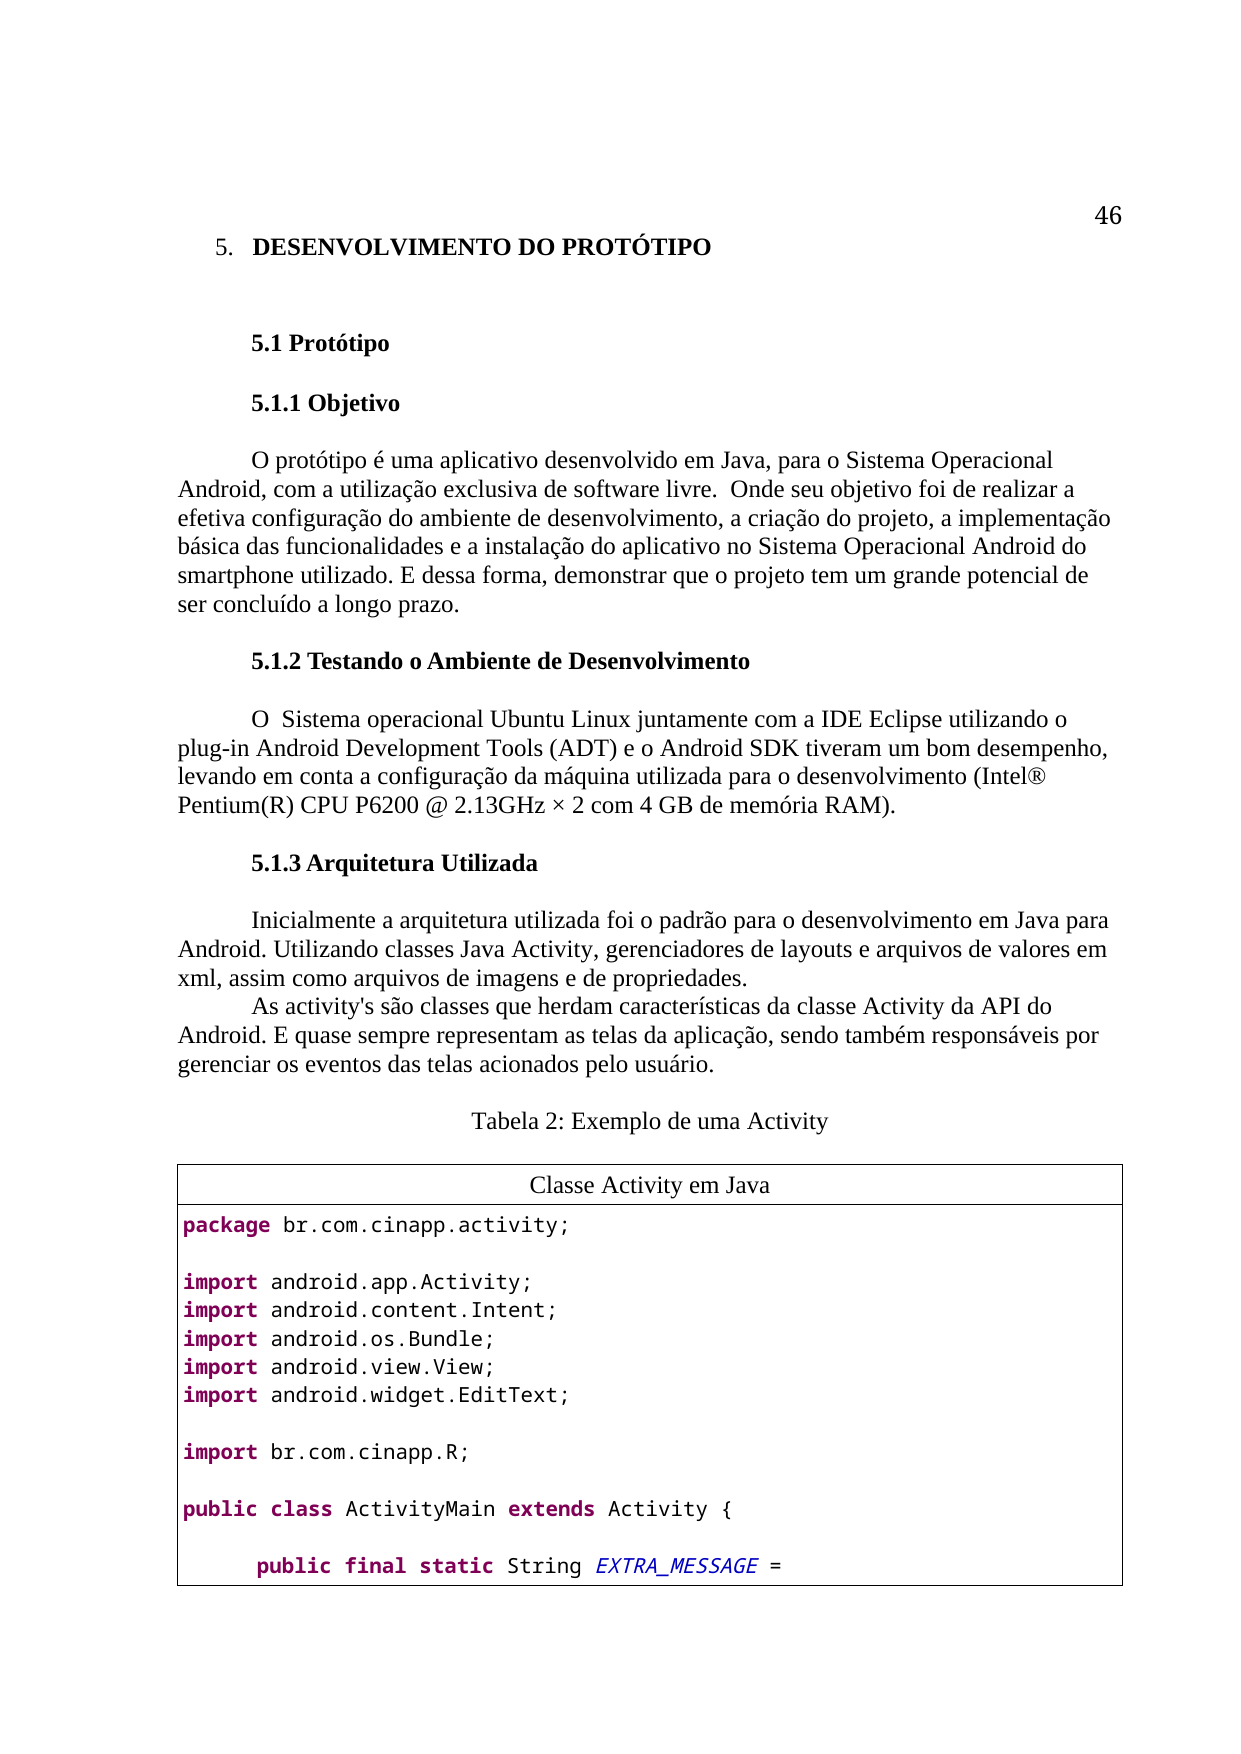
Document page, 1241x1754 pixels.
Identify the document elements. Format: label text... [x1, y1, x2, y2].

list DESENVOLVIMENTO DO PROTÓTIPO [215, 232, 1122, 261]
text As activity's são classes que herdam características da classe Activity da API do Android. E quase sempre representam as telas da aplicação, sendo também responsáveis por gerenciar os eventos das telas acionados pelo usuário. [177, 991, 1122, 1078]
list O protótipo é uma aplicativo desenvolvido em Java, para o Sistema Operacional Android, com a utilização exclusiva de software livre. Onde seu objetivo foi de realizar a efetiva configuração do ambiente de desenvolvimento, a criação do projeto, a implementação básica das funcionalidades e a instalação do aplicativo no Sistema Operacional Android do smartphone utilizado. E dessa forma, demonstrar que o projeto tem um grande potencial de ser concluído a longo prazo. [177, 445, 1122, 618]
table_cell package br.com.cinapp.activity; import android.app.Activity; import android.content.Intent; import android.os.Bundle; import android.view.View; import android.widget.EditText; import br.com.cinapp.R; public class ActivityMain extends Activity { public final static String EXTRA_MESSAGE = [178, 1205, 1122, 1585]
text 5.1.3 Arquitetura Utilizada [177, 848, 1122, 876]
table_header Classe Activity em Java [178, 1165, 1122, 1204]
text 5.1.1 Objetivo [177, 388, 1122, 416]
text Inicialmente a arquitetura utilizada foi o padrão para o desenvolvimento em Java para Android. Utilizando classes Java Activity, gerenciadores de layouts e arquivos de valores em xml, assim como arquivos de imagens e de propriedades. [177, 905, 1122, 991]
text O Sistema operacional Ubuntu Linux juntamente com a IDE Eclipse utilizando o plug-in Android Development Tools (ADT) e o Android SDK tiveram um bom desempenho, levando em conta a configuração da máquina utilizada para o desenvolvimento (Intel® Pentium(R) CPU P6200 @ 2.13GHz × 2 com 4 GB de memória RAM). [177, 704, 1122, 819]
text Tabela 2: Exemplo de uma Activity [177, 1106, 1122, 1135]
text 5.1.2 Testando o Ambiente de Desenvolvimento [177, 646, 1122, 675]
subtitle 5.1 Protótipo [177, 325, 1122, 359]
